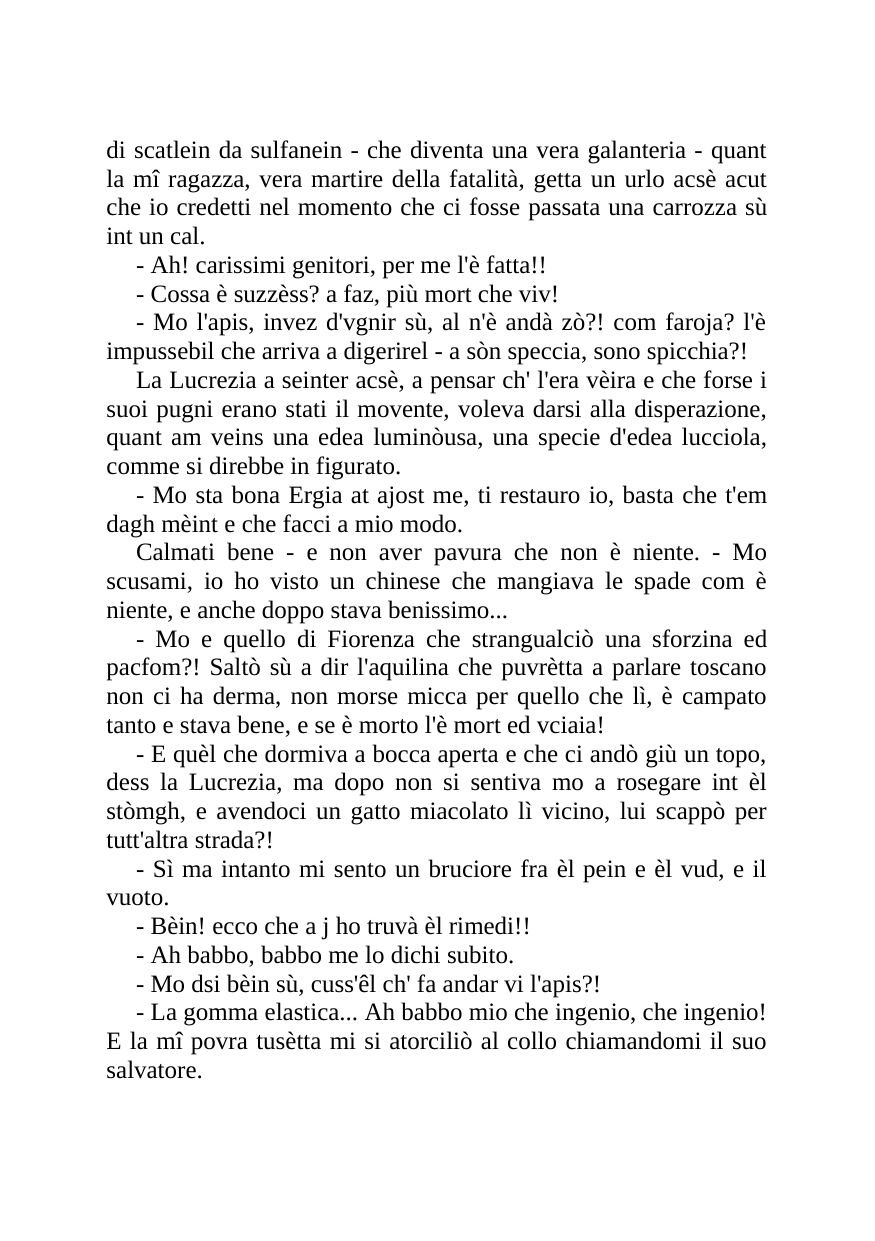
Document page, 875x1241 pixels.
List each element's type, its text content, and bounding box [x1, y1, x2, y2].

text - Mo l'apis, invez d'vgnir sù, al n'è andà zò?! com faroja? l'è impussebil che arriva a digerirel - a sòn speccia, sono spicchia?! [106, 307, 768, 365]
text - Ah babbo, babbo me lo dichi subito. [106, 940, 768, 969]
text La Lucrezia a seinter acsè, a pensar ch' l'era vèira e che forse i suoi pugni erano stati il movente, voleva darsi alla disperazione, quant am veins una edea luminòusa, una specie d'edea lucciola, comme si direbbe in figurato. [106, 365, 768, 480]
text - Bèin! ecco che a j ho truvà èl rimedi!! [106, 911, 768, 940]
text - Cossa è suzzèss? a faz, più mort che viv! [106, 279, 768, 307]
text - E quèl che dormiva a bocca aperta e che ci andò giù un topo, dess la Lucrezia, ma dopo non si sentiva mo a rosegare int èl stòmgh, e avendoci un gatto miacolato lì vicino, lui scappò per tutt'altra strada?! [106, 739, 768, 854]
text - Mo dsi bèin sù, cuss'êl ch' fa andar vi l'apis?! [106, 969, 768, 997]
text - Mo sta bona Ergia at ajost me, ti restauro io, basta che t'em dagh mèint e che facci a mio modo. [106, 480, 768, 537]
text - Mo e quello di Fiorenza che strangualciò una sforzina ed pacfom?! Saltò sù a dir l'aquilina che puvrètta a parlare toscano non ci ha derma, non morse micca per quello che lì, è campato tanto e stava bene, e se è morto l'è mort ed vciaia! [106, 624, 768, 739]
text - Ah! carissimi genitori, per me l'è fatta!! [106, 250, 768, 279]
text di scatlein da sulfanein - che diventa una vera galanteria - quant la mî ragazza, vera martire della fatalità, getta un urlo acsè acut che io credetti nel momento che ci fosse passata una carrozza sù int un cal. [106, 135, 768, 250]
text - La gomma elastica... Ah babbo mio che ingenio, che ingenio! E la mî povra tusètta mi si atorciliò al collo chiamandomi il suo salvatore. [106, 997, 768, 1084]
text Calmati bene - e non aver pavura che non è niente. - Mo scusami, io ho visto un chinese che mangiava le spade com è niente, e anche doppo stava benissimo... [106, 537, 768, 624]
text - Sì ma intanto mi sento un bruciore fra èl pein e èl vud, e il vuoto. [106, 854, 768, 911]
